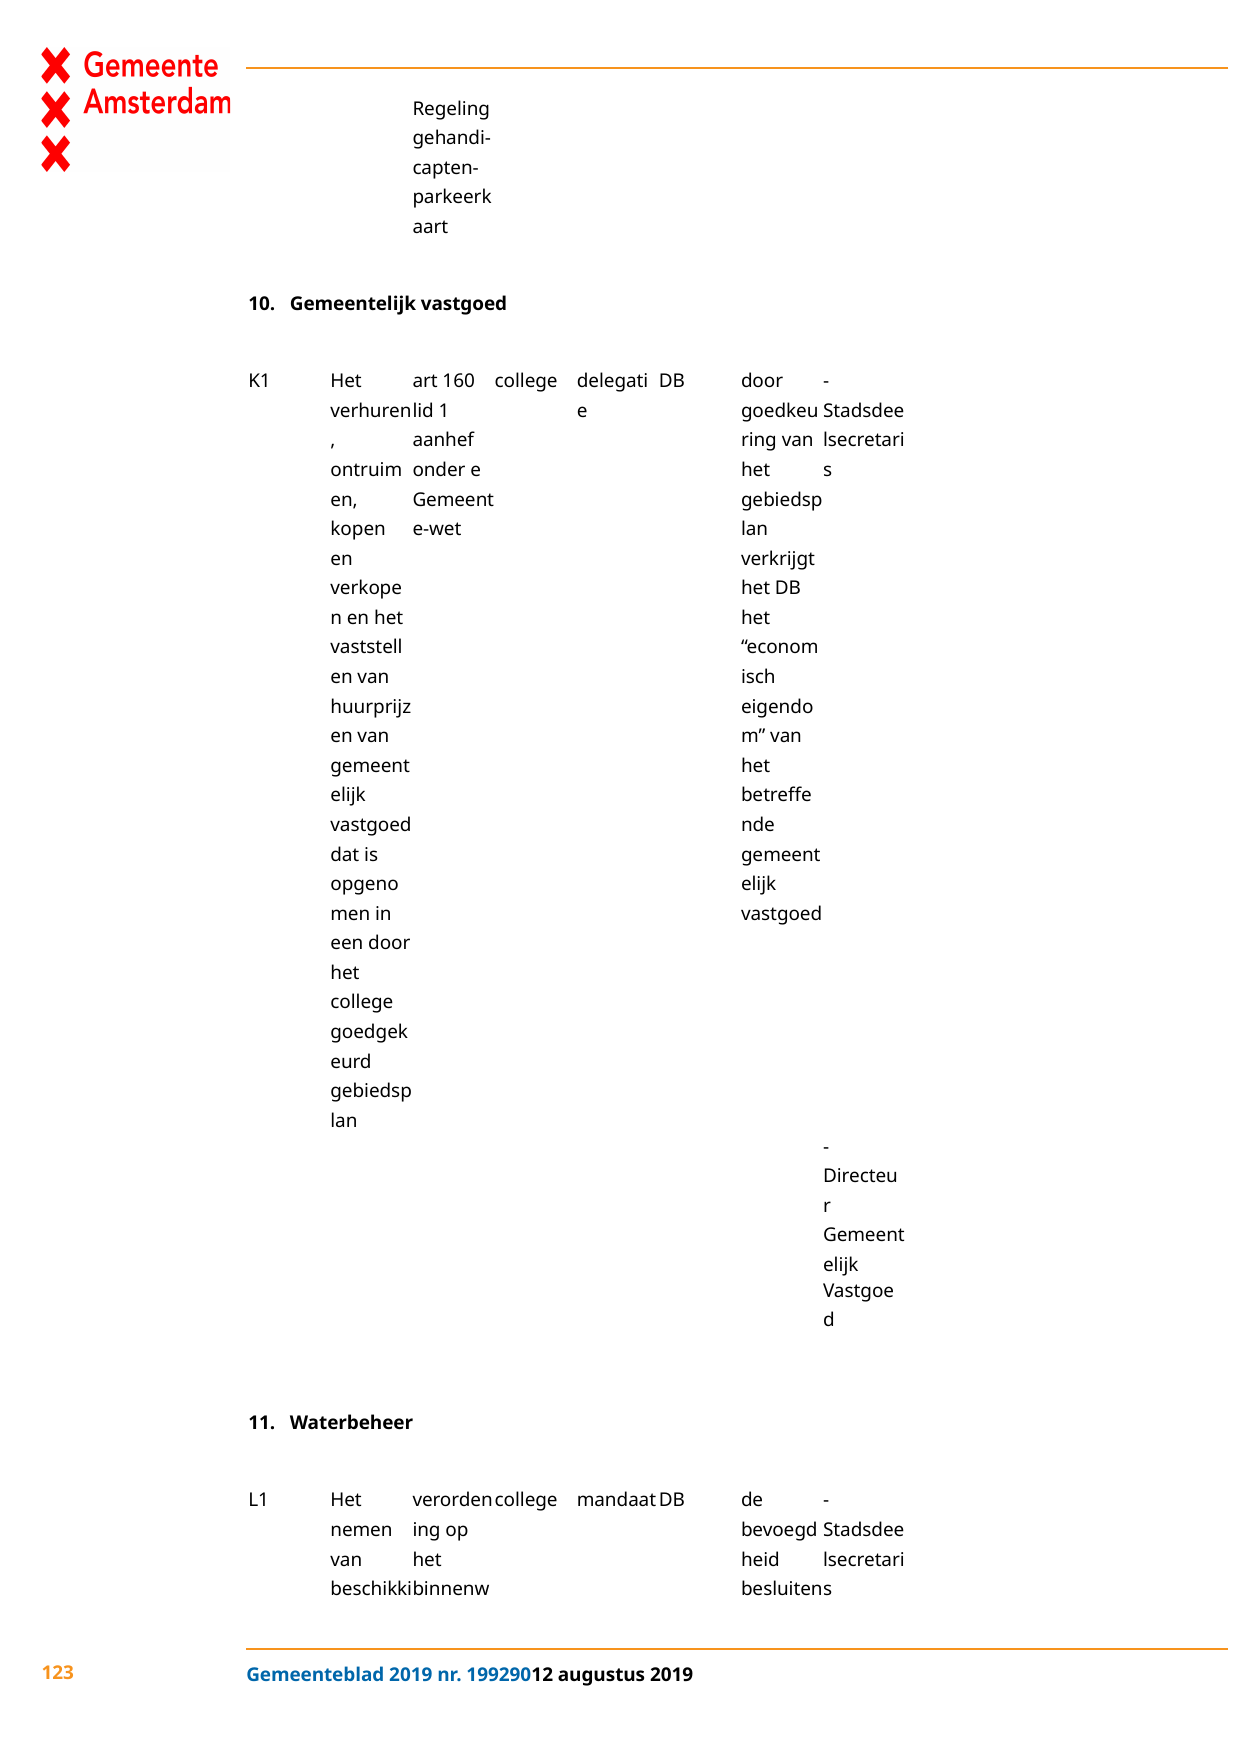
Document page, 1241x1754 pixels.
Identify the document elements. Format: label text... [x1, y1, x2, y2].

table_cell [494, 1435, 577, 1461]
table_cell [659, 342, 741, 367]
table_cell [905, 265, 987, 290]
table_cell [330, 1332, 412, 1358]
table_cell [659, 1332, 741, 1358]
table_cell [659, 1277, 741, 1332]
table_cell [659, 265, 741, 290]
table_cell [248, 1332, 330, 1358]
table_cell [577, 1332, 659, 1358]
table_cell [1069, 1409, 1152, 1435]
table_cell [987, 1277, 1069, 1332]
table_cell [330, 1384, 412, 1409]
table_cell [659, 239, 741, 264]
table_cell [412, 239, 494, 264]
table_cell [248, 265, 330, 290]
table_cell [823, 290, 905, 316]
table_cell [823, 265, 905, 290]
table_cell [330, 239, 412, 264]
table_cell college [494, 1487, 577, 1601]
table_cell [741, 290, 823, 316]
table_cell [987, 1332, 1069, 1358]
table_cell [741, 316, 823, 342]
table_cell [741, 239, 823, 264]
table_cell [494, 1332, 577, 1358]
table_cell [412, 1277, 494, 1332]
table_cell [1069, 368, 1152, 1133]
table_cell [823, 316, 905, 342]
table_cell [741, 1435, 823, 1461]
table_cell [823, 1332, 905, 1358]
table_cell [248, 342, 330, 367]
table_cell [494, 316, 577, 342]
table_cell [905, 1358, 987, 1384]
table_cell door goedkeuring van het gebiedsplan verkrijgt het DB het “economisch eigendom” van het betreffende gemeentelijk vastgoed [741, 368, 823, 1133]
table_cell [987, 1461, 1069, 1487]
table_cell [659, 1435, 741, 1461]
table_cell [987, 239, 1069, 264]
table_cell [330, 1358, 412, 1384]
table_cell [987, 290, 1069, 316]
table_cell [577, 290, 659, 316]
table_cell [248, 1133, 330, 1277]
table_cell [412, 1384, 494, 1409]
table_cell [659, 316, 741, 342]
table_cell [741, 95, 823, 239]
table_cell [330, 1435, 412, 1461]
table_cell [577, 1409, 659, 1435]
table_cell [412, 1358, 494, 1384]
table_cell [577, 265, 659, 290]
table_cell [330, 1133, 412, 1277]
table_cell [1069, 95, 1152, 239]
table_cell [1069, 290, 1152, 316]
table_cell [823, 1461, 905, 1487]
table_cell [905, 368, 987, 1133]
table_cell [577, 95, 659, 239]
table_cell [494, 1133, 577, 1277]
table_cell [248, 316, 330, 342]
table_cell [741, 1277, 823, 1332]
table_cell [412, 1332, 494, 1358]
picture [41, 47, 231, 172]
table_cell [1069, 239, 1152, 264]
table_cell [741, 1461, 823, 1487]
table_cell [741, 1358, 823, 1384]
table_cell [659, 1409, 741, 1435]
table_cell K1 [248, 368, 330, 1133]
table_cell [412, 265, 494, 290]
table_cell [330, 1277, 412, 1332]
table_cell [577, 1358, 659, 1384]
table_cell [248, 1277, 330, 1332]
table_cell [494, 342, 577, 367]
table_cell [494, 1384, 577, 1409]
table_cell [1069, 1461, 1152, 1487]
table_cell [412, 342, 494, 367]
table_cell [823, 1435, 905, 1461]
table_cell [1069, 1277, 1152, 1332]
table_cell [412, 1461, 494, 1487]
table_cell [659, 290, 741, 316]
table_cell [1069, 1435, 1152, 1461]
table_cell [905, 239, 987, 264]
table_cell [330, 316, 412, 342]
table_cell [905, 290, 987, 316]
table_cell [905, 1133, 987, 1277]
table_cell [823, 1384, 905, 1409]
table_cell [741, 1332, 823, 1358]
table_cell [741, 265, 823, 290]
table_cell [577, 342, 659, 367]
table_cell [577, 239, 659, 264]
table_cell [577, 1133, 659, 1277]
table_cell [659, 1461, 741, 1487]
table_cell [905, 1409, 987, 1435]
table_cell art 160 lid 1 aanhef onder e Gemeente-wet [412, 368, 494, 1133]
table_cell DB [659, 368, 741, 1133]
table_cell [577, 1435, 659, 1461]
table_cell [494, 1461, 577, 1487]
table_cell [1069, 342, 1152, 367]
table_cell college [494, 368, 577, 1133]
table_cell [248, 1435, 330, 1461]
table_cell [823, 342, 905, 367]
table_cell [741, 342, 823, 367]
table_cell [741, 1384, 823, 1409]
table_cell [248, 1461, 330, 1487]
table_cell [659, 1384, 741, 1409]
table_cell [987, 316, 1069, 342]
table_cell [741, 1133, 823, 1277]
table_cell [987, 1435, 1069, 1461]
table_cell [659, 95, 741, 239]
table_cell [577, 1461, 659, 1487]
table_cell [823, 239, 905, 264]
table_cell [1069, 1384, 1152, 1409]
table_cell [905, 316, 987, 342]
table_cell [412, 1435, 494, 1461]
table_cell [987, 1358, 1069, 1384]
table_cell [905, 342, 987, 367]
table_cell [412, 316, 494, 342]
table_cell [905, 95, 987, 239]
table_cell [1069, 1487, 1152, 1601]
table_cell [659, 1358, 741, 1384]
table_cell mandaat [577, 1487, 659, 1601]
table_cell [987, 1384, 1069, 1409]
table_cell [741, 1409, 823, 1435]
table_cell [1069, 1332, 1152, 1358]
table_cell DB [659, 1487, 741, 1601]
table_cell verordening op het binnenw [412, 1487, 494, 1601]
table_cell [577, 1277, 659, 1332]
table_cell [494, 239, 577, 264]
table_cell Het verhuren, ontruimen, kopen en verkopen en het vaststellen van huurprijzen van gemeentelijk vastgoed dat is opgenomen in een door het college goedgekeurd gebiedsplan [330, 368, 412, 1133]
table_cell [248, 1384, 330, 1409]
table_cell [987, 342, 1069, 367]
table_cell 10. Gemeentelijk vastgoed [248, 290, 577, 316]
table_cell [987, 1133, 1069, 1277]
table_cell [987, 1487, 1069, 1601]
table_cell [330, 1461, 412, 1487]
table_cell [905, 1435, 987, 1461]
table_cell [905, 1332, 987, 1358]
table_cell [330, 265, 412, 290]
table_cell [1069, 265, 1152, 290]
table_cell [905, 1461, 987, 1487]
table_cell [494, 1277, 577, 1332]
table_cell [494, 1409, 577, 1435]
table_cell [330, 95, 412, 239]
table_cell [823, 95, 905, 239]
table_cell [987, 1409, 1069, 1435]
table_cell [659, 1133, 741, 1277]
table_cell [905, 1384, 987, 1409]
table_cell Regeling gehandi-capten-parkeerkaart [412, 95, 494, 239]
table_cell L1 [248, 1487, 330, 1601]
table_cell - Stadsdeelsecretaris [823, 368, 905, 1133]
table_cell [823, 1409, 905, 1435]
table_cell - Directeur Gemeentelijk [823, 1133, 905, 1277]
table_cell [1069, 316, 1152, 342]
table_cell [330, 342, 412, 367]
table_cell [1069, 1358, 1152, 1384]
table_cell [823, 1358, 905, 1384]
table_cell [577, 1384, 659, 1409]
table_cell - Stadsdeelsecretaris [823, 1487, 905, 1601]
table_cell [494, 265, 577, 290]
table_cell [494, 1358, 577, 1384]
table_cell [1069, 1133, 1152, 1277]
table_cell [905, 1487, 987, 1601]
table_cell Vastgoed [823, 1277, 905, 1332]
table_cell [412, 1133, 494, 1277]
table_cell [494, 95, 577, 239]
table_cell Het nemen van beschikki [330, 1487, 412, 1601]
table_cell [248, 1358, 330, 1384]
table_cell [987, 368, 1069, 1133]
table_cell [905, 1277, 987, 1332]
table_cell [248, 239, 330, 264]
table_cell [248, 95, 330, 239]
table_cell [987, 95, 1069, 239]
table_cell delegatie [577, 368, 659, 1133]
table_cell [577, 316, 659, 342]
table_cell [987, 265, 1069, 290]
table_cell 11. Waterbeheer [248, 1409, 494, 1435]
table_cell de bevoegdheid besluiten [741, 1487, 823, 1601]
